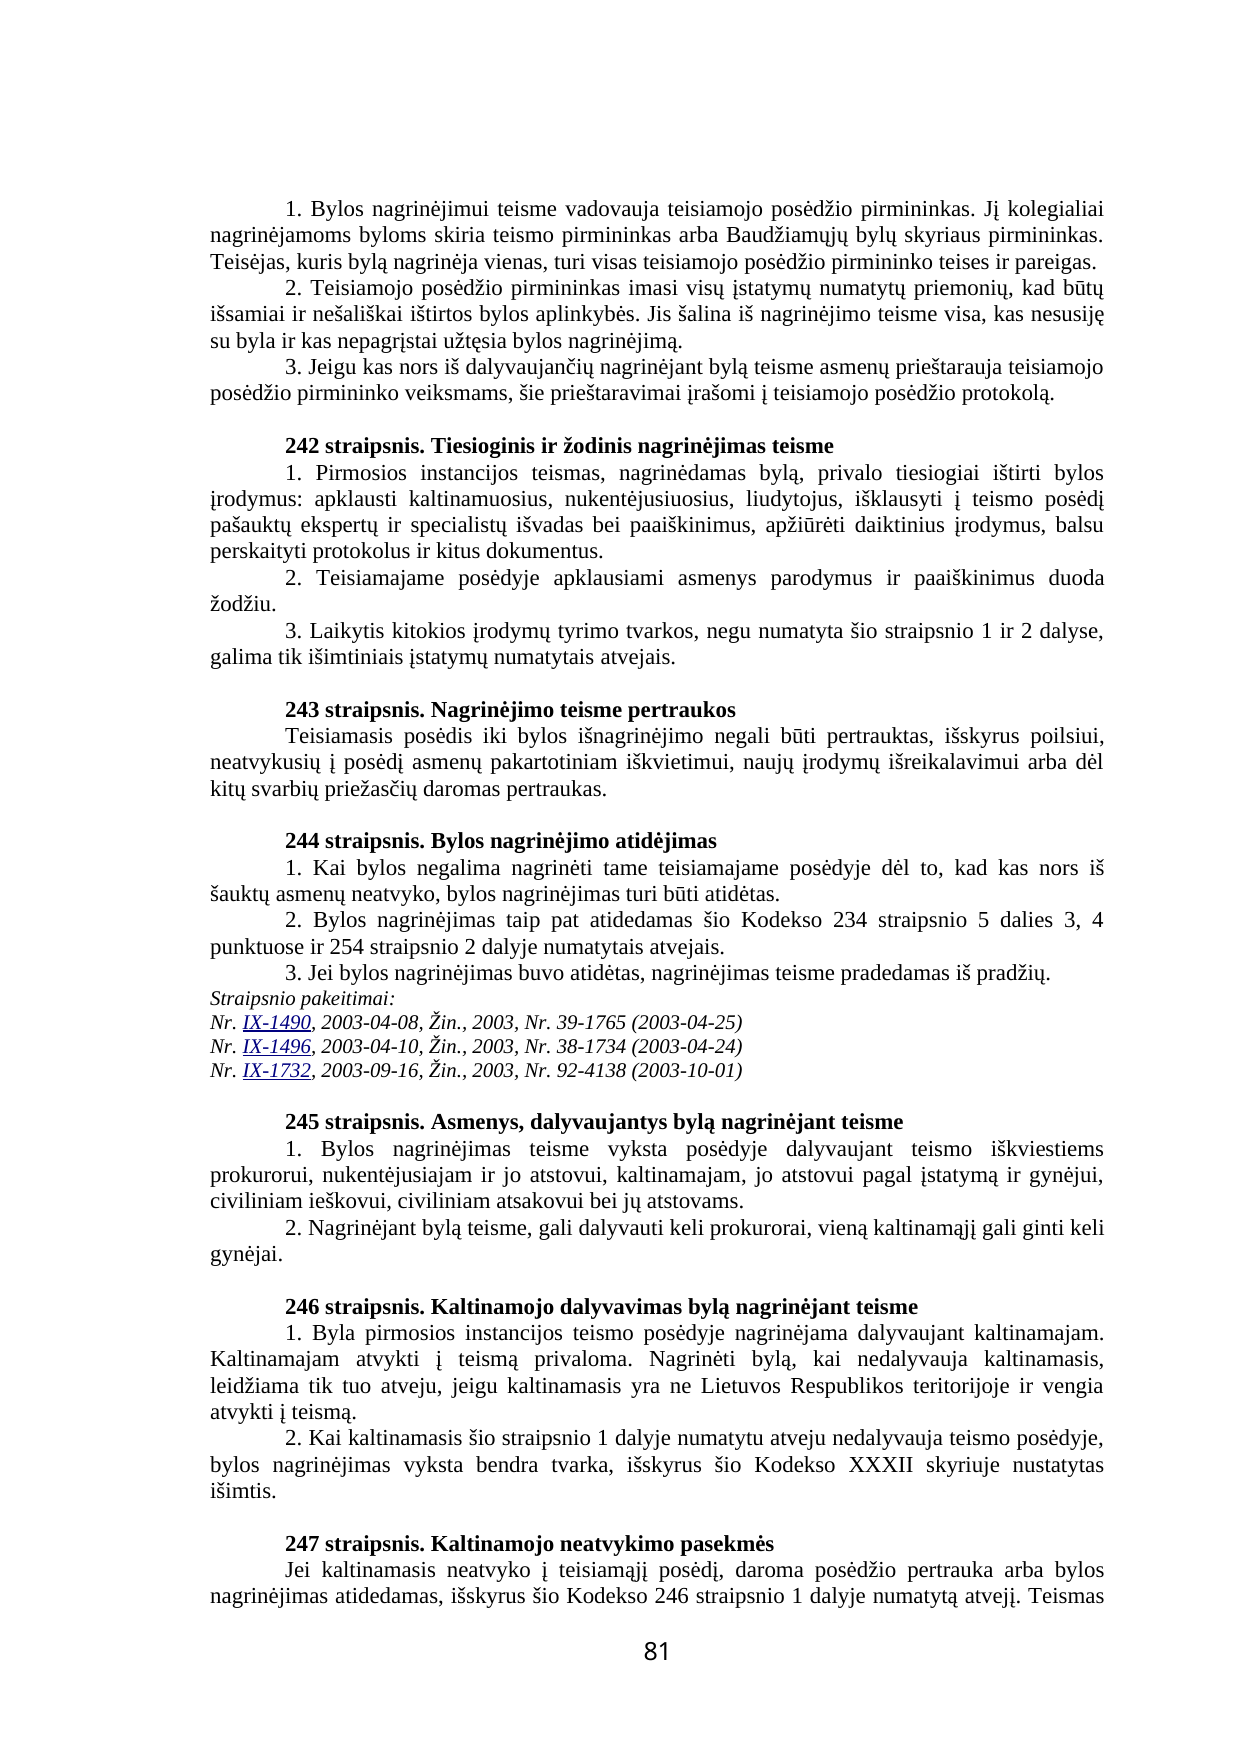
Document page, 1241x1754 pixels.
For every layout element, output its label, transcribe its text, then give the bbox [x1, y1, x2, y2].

text 2. Kai kaltinamasis šio straipsnio 1 dalyje numatytu atveju nedalyvauja teismo posėdyje, bylos nagrinėjimas vyksta bendra tvarka, išskyrus šio Kodekso XXXII skyriuje nustatytas išimtis. [210, 1424, 1106, 1503]
text Straipsnio pakeitimai: [210, 986, 1106, 1010]
text 244 straipsnis. Bylos nagrinėjimo atidėjimas [210, 827, 1106, 854]
text 1. Bylos nagrinėjimas teisme vyksta posėdyje dalyvaujant teismo iškviestiems prokurorui, nukentėjusiajam ir jo atstovui, kaltinamajam, jo atstovui pagal įstatymą ir gynėjui, civiliniam ieškovui, civiliniam atsakovui bei jų atstovams. [210, 1134, 1106, 1214]
text Nr. IX-1732, 2003-09-16, Žin., 2003, Nr. 92-4138 (2003-10-01) [210, 1058, 1106, 1082]
text Teisiamasis posėdis iki bylos išnagrinėjimo negali būti pertrauktas, išskyrus poilsiui, neatvykusių į posėdį asmenų pakartotiniam iškvietimui, naujų įrodymų išreikalavimui arba dėl kitų svarbių priežasčių daromas pertraukas. [210, 722, 1106, 801]
text 243 straipsnis. Nagrinėjimo teisme pertraukos [210, 696, 1106, 722]
text 245 straipsnis. Asmenys, dalyvaujantys bylą nagrinėjant teisme [210, 1108, 1106, 1134]
text 2. Bylos nagrinėjimas taip pat atidedamas šio Kodekso 234 straipsnio 5 dalies 3, 4 punktuose ir 254 straipsnio 2 dalyje numatytais atvejais. [210, 907, 1106, 959]
text 242 straipsnis. Tiesioginis ir žodinis nagrinėjimas teisme [210, 432, 1106, 458]
text 3. Laikytis kitokios įrodymų tyrimo tvarkos, negu numatyta šio straipsnio 1 ir 2 dalyse, galima tik išimtiniais įstatymų numatytais atvejais. [210, 617, 1106, 669]
text 1. Pirmosios instancijos teismas, nagrinėdamas bylą, privalo tiesiogiai ištirti bylos įrodymus: apklausti kaltinamuosius, nukentėjusiuosius, liudytojus, išklausyti į teismo posėdį pašauktų ekspertų ir specialistų išvadas bei paaiškinimus, apžiūrėti daiktinius įrodymus, balsu perskaityti protokolus ir kitus dokumentus. [210, 458, 1106, 564]
text Jei kaltinamasis neatvyko į teisiamąjį posėdį, daroma posėdžio pertrauka arba bylos nagrinėjimas atidedamas, išskyrus šio Kodekso 246 straipsnio 1 dalyje numatytą atvejį. Teismas [210, 1556, 1106, 1609]
text 1. Bylos nagrinėjimui teisme vadovauja teisiamojo posėdžio pirmininkas. Jį kolegialiai nagrinėjamoms byloms skiria teismo pirmininkas arba Baudžiamųjų bylų skyriaus pirmininkas. Teisėjas, kuris bylą nagrinėja vienas, turi visas teisiamojo posėdžio pirmininko teises ir pareigas. [210, 195, 1106, 274]
text 1. Kai bylos negalima nagrinėti tame teisiamajame posėdyje dėl to, kad kas nors iš šauktų asmenų neatvyko, bylos nagrinėjimas turi būti atidėtas. [210, 854, 1106, 907]
text 3. Jei bylos nagrinėjimas buvo atidėtas, nagrinėjimas teisme pradedamas iš pradžių. [210, 959, 1106, 986]
text 2. Nagrinėjant bylą teisme, gali dalyvauti keli prokurorai, vieną kaltinamąjį gali ginti keli gynėjai. [210, 1214, 1106, 1266]
text 247 straipsnis. Kaltinamojo neatvykimo pasekmės [210, 1530, 1106, 1556]
text Nr. IX-1490, 2003-04-08, Žin., 2003, Nr. 39-1765 (2003-04-25) [210, 1010, 1106, 1034]
text 3. Jeigu kas nors iš dalyvaujančių nagrinėjant bylą teisme asmenų prieštarauja teisiamojo posėdžio pirmininko veiksmams, šie prieštaravimai įrašomi į teisiamojo posėdžio protokolą. [210, 353, 1106, 406]
text 1. Byla pirmosios instancijos teismo posėdyje nagrinėjama dalyvaujant kaltinamajam. Kaltinamajam atvykti į teismą privaloma. Nagrinėti bylą, kai nedalyvauja kaltinamasis, leidžiama tik tuo atveju, jeigu kaltinamasis yra ne Lietuvos Respublikos teritorijoje ir vengia atvykti į teismą. [210, 1319, 1106, 1424]
text 2. Teisiamajame posėdyje apklausiami asmenys parodymus ir paaiškinimus duoda žodžiu. [210, 564, 1106, 617]
text 246 straipsnis. Kaltinamojo dalyvavimas bylą nagrinėjant teisme [210, 1293, 1106, 1319]
text Nr. IX-1496, 2003-04-10, Žin., 2003, Nr. 38-1734 (2003-04-24) [210, 1034, 1106, 1058]
text 2. Teisiamojo posėdžio pirmininkas imasi visų įstatymų numatytų priemonių, kad būtų išsamiai ir nešališkai ištirtos bylos aplinkybės. Jis šalina iš nagrinėjimo teisme visa, kas nesusiję su byla ir kas nepagrįstai užtęsia bylos nagrinėjimą. [210, 274, 1106, 353]
